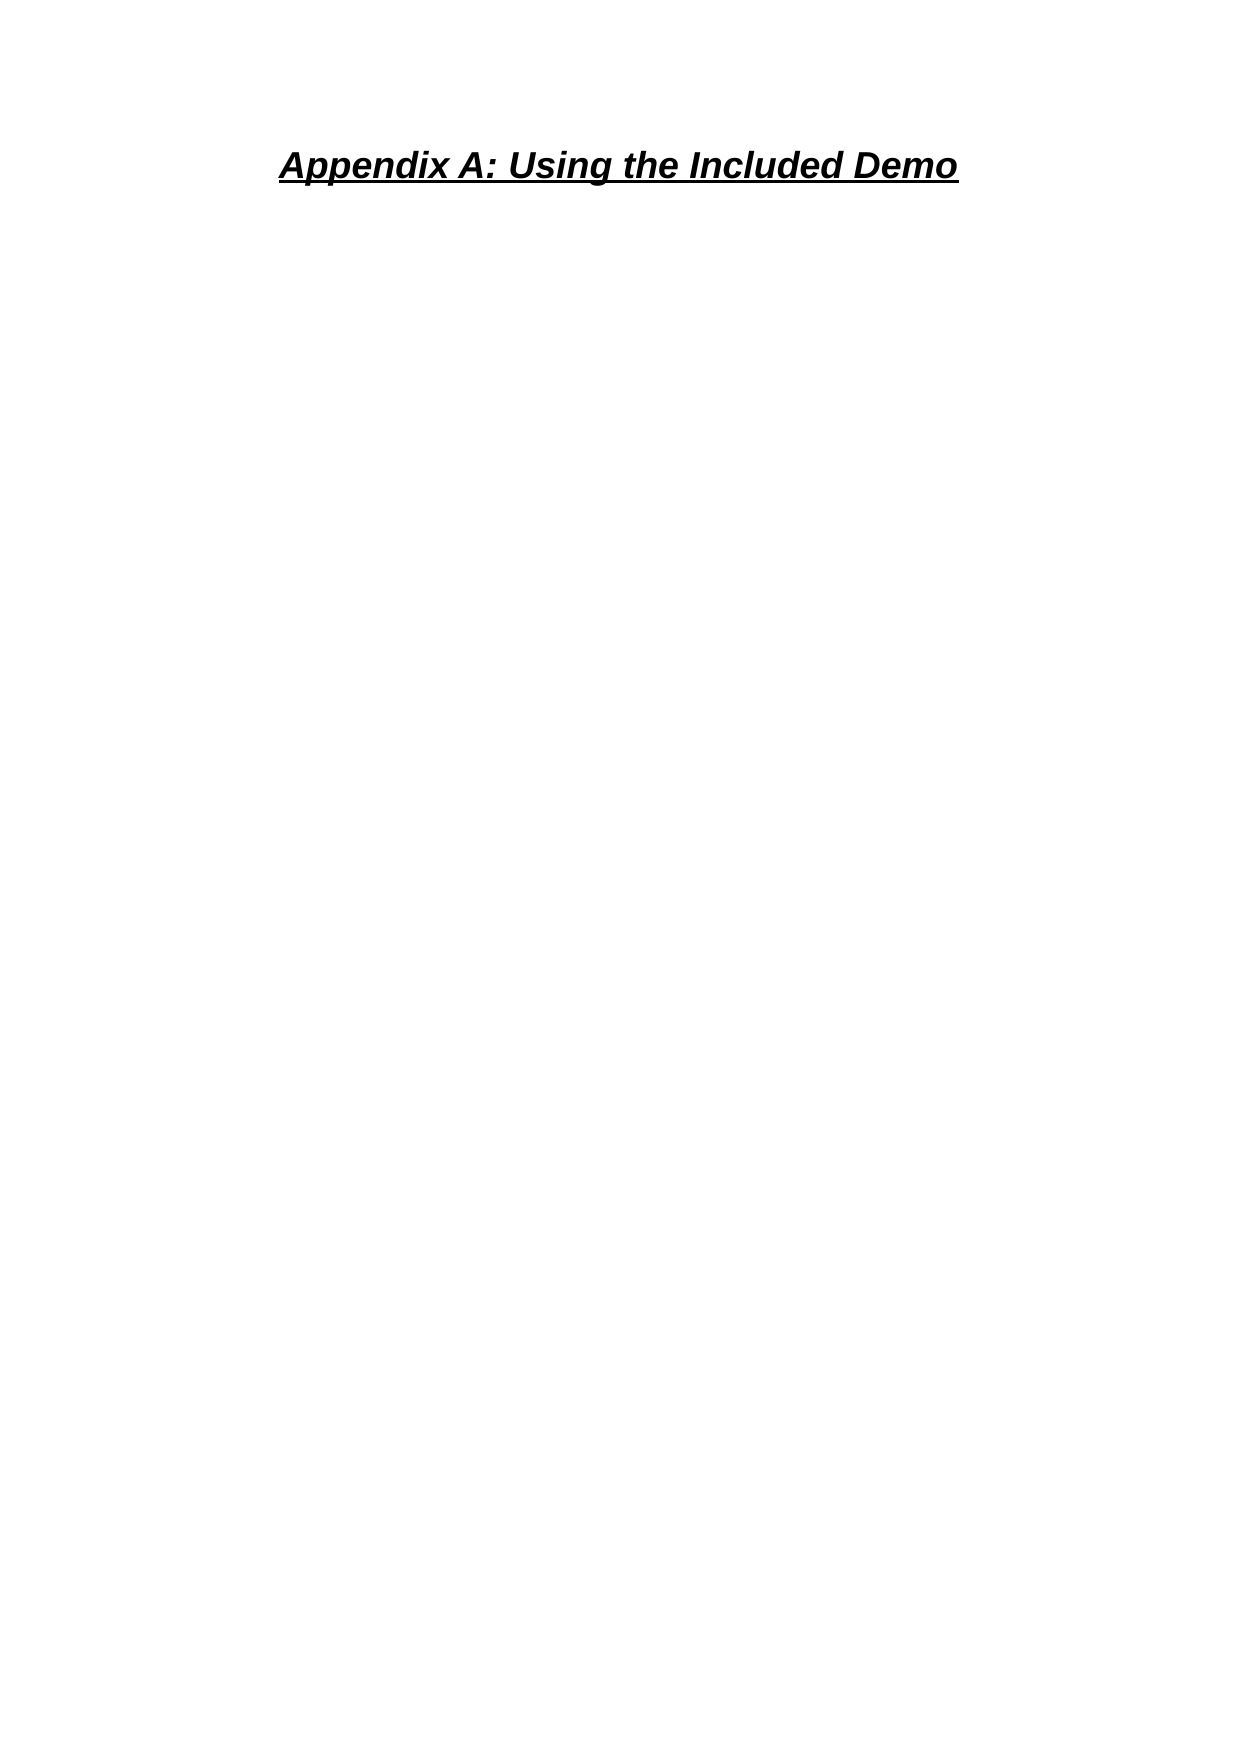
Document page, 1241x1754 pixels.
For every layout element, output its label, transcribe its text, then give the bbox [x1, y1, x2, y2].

subtitle Appendix A: Using the Included Demo [118, 143, 1122, 186]
